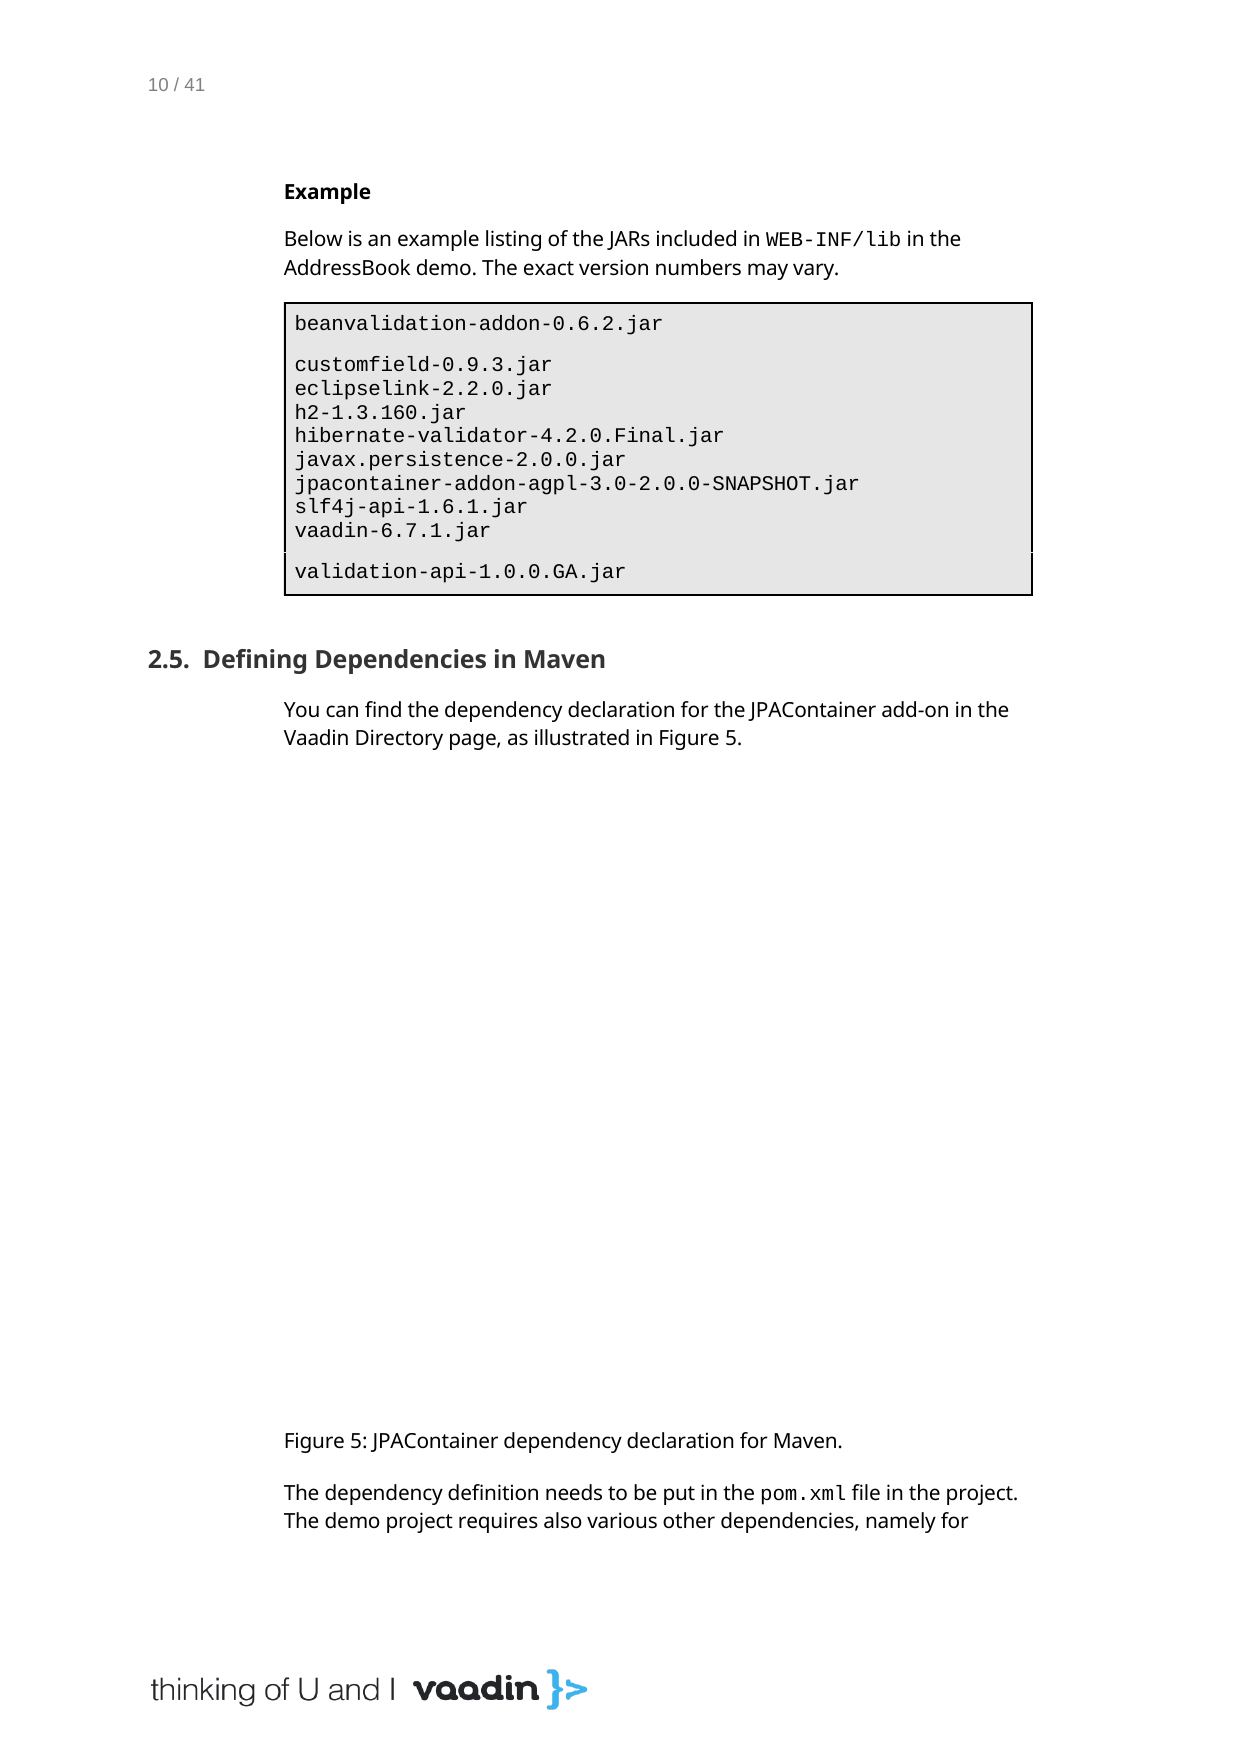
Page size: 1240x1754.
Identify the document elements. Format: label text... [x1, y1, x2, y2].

text validation-api-1.0.0.GA.jar [285, 552, 1032, 594]
text hibernate-validator-4.2.0.Final.jar [286, 425, 1031, 449]
text jpacontainer-addon-agpl-3.0-2.0.0-SNAPSHOT.jar [286, 473, 1031, 496]
list Below is an example listing of the JARs included in WEB-INF/lib in the AddressBook demo. The exact version numbers may vary. [283, 224, 1033, 281]
text vaadin-6.7.1.jar [286, 520, 1031, 552]
text javax.persistence-2.0.0.jar [286, 449, 1031, 473]
text customfield-0.9.3.jar [286, 346, 1031, 378]
subtitle Example [283, 177, 1033, 206]
text beanvalidation-addon-0.6.2.jar [286, 304, 1031, 346]
subtitle Defining Dependencies in Maven [148, 642, 1033, 676]
picture [150, 1665, 590, 1712]
text eclipselink-2.2.0.jar [286, 378, 1031, 402]
list You can find the dependency declaration for the JPAContainer add-on in the Vaadin Directory page, as illustrated in Figure 5. [283, 695, 1033, 752]
text slf4j-api-1.6.1.jar [286, 496, 1031, 520]
text Figure 5: JPAContainer dependency declaration for Maven. [283, 1426, 1033, 1455]
text h2-1.3.160.jar [286, 402, 1031, 425]
text The dependency definition needs to be put in the pom.xml file in the project. The demo project requires also various other dependencies, namely for [283, 1478, 1033, 1535]
